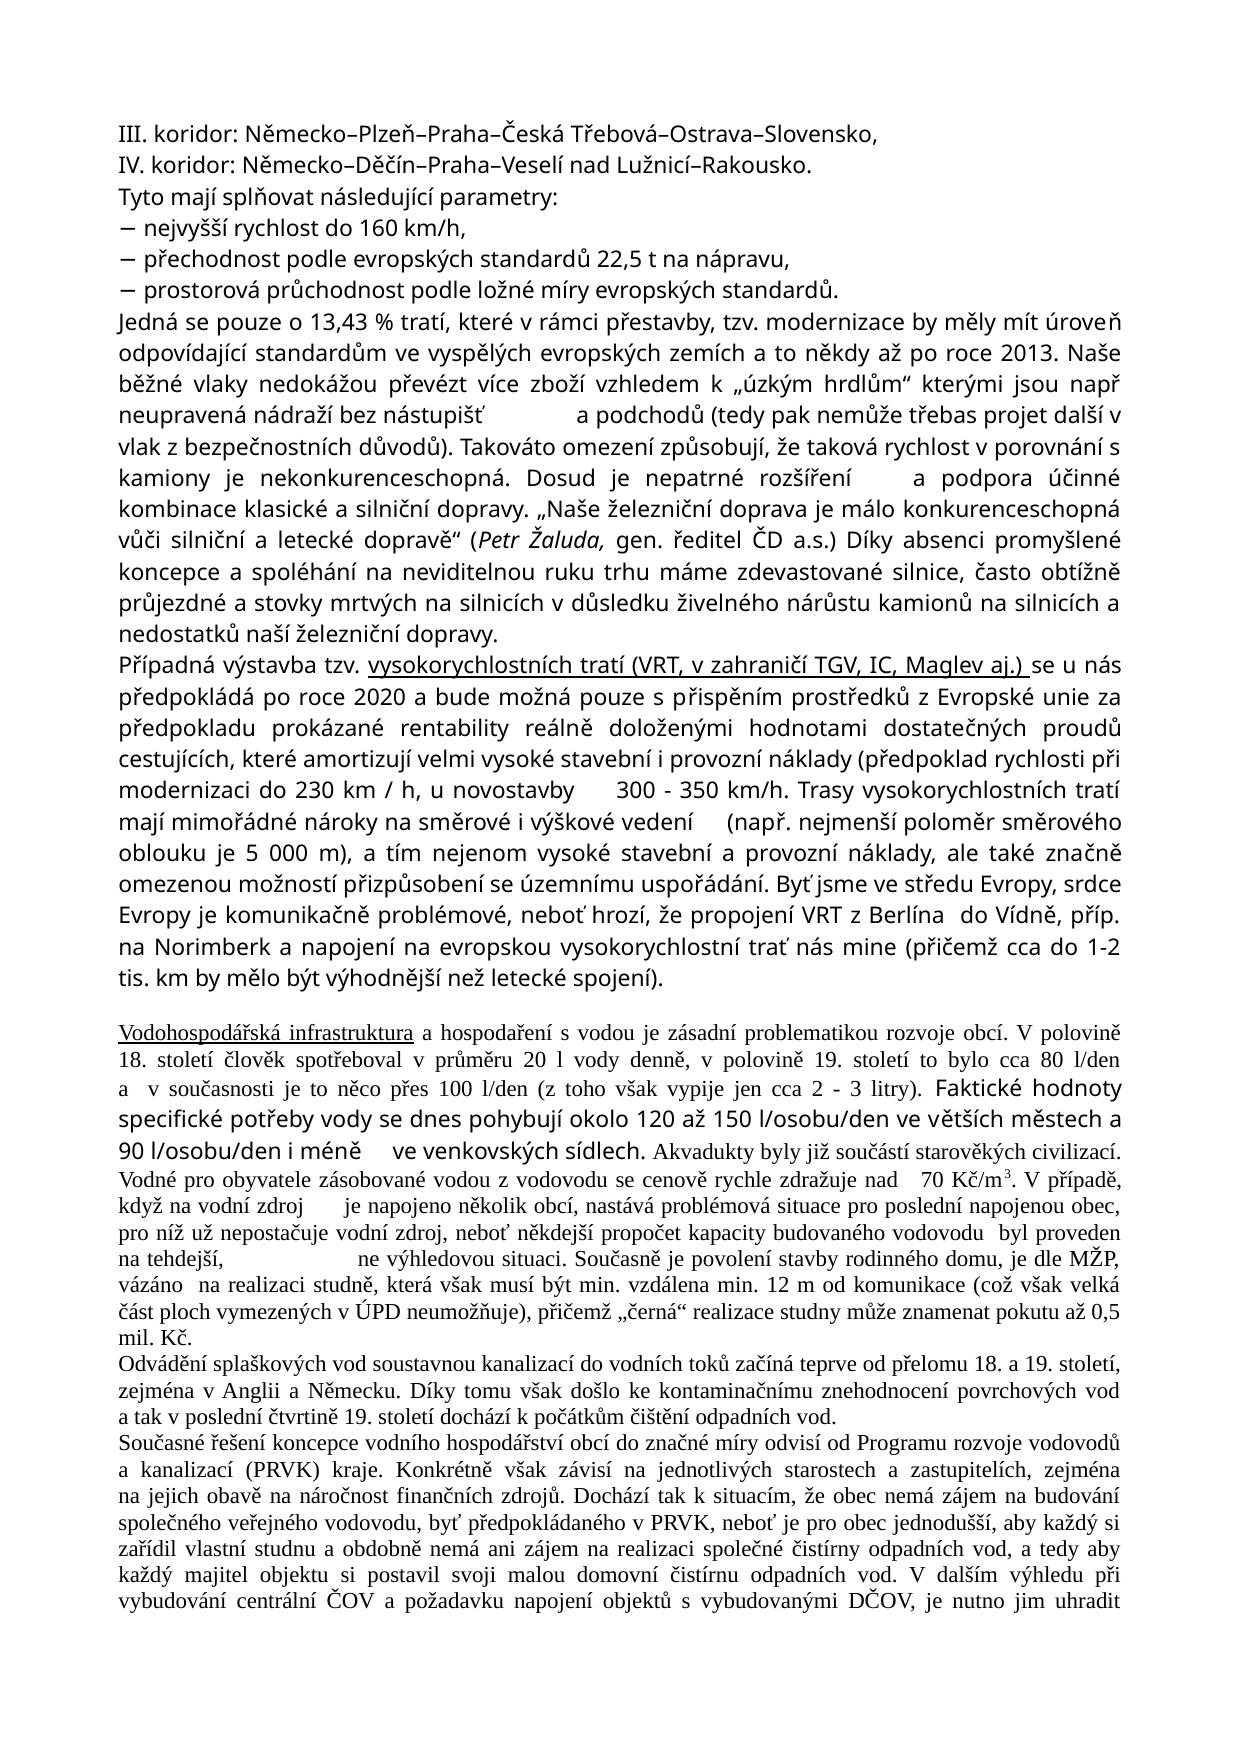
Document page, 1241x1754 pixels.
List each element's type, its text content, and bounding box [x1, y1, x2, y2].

text Odvádění splaškových vod soustavnou kanalizací do vodních toků začíná teprve od přelomu 18. a 19. století, zejména v Anglii a Německu. Díky tomu však došlo ke kontaminačnímu znehodnocení povrchových vod a tak v poslední čtvrtině 19. století dochází k počátkům čištění odpadních vod. [118, 1350, 1122, 1429]
text Případná výstavba tzv. vysokorychlostních tratí (VRT, v zahraničí TGV, IC, Maglev aj.) se u nás předpokládá po roce 2020 a bude možná pouze s přispěním prostředků z Evropské unie za předpokladu prokázané rentability reálně doloženými hodnotami dostatečných proudů cestujících, které amortizují velmi vysoké stavební i provozní náklady (předpoklad rychlosti při modernizaci do 230 km / h, u novostavby 300 - 350 km/h. Trasy vysokorychlostních tratí mají mimořádné nároky na směrové i výškové vedení (např. nejmenší poloměr směrového oblouku je 5 000 m), a tím nejenom vysoké stavební a provozní náklady, ale také značně omezenou možností přizpůsobení se územnímu uspořádání. Byť jsme ve středu Evropy, srdce Evropy je komunikačně problémové, neboť hrozí, že propojení VRT z Berlína do Vídně, příp. na Norimberk a napojení na evropskou vysokorychlostní trať nás mine (přičemž cca do 1-2 tis. km by mělo být výhodnější než letecké spojení). [118, 649, 1122, 993]
text Tyto mají splňovat následující parametry: [118, 181, 1122, 212]
text IV. koridor: Německo–Děčín–Praha–Veselí nad Lužnicí–Rakousko. [118, 149, 1122, 181]
text − prostorová průchodnost podle ložné míry evropských standardů. [118, 274, 1122, 306]
text − přechodnost podle evropských standardů 22,5 t na nápravu, [118, 243, 1122, 274]
text Současné řešení koncepce vodního hospodářství obcí do značné míry odvisí od Programu rozvoje vodovodů a kanalizací (PRVK) kraje. Konkrétně však závisí na jednotlivých starostech a zastupitelích, zejména na jejich obavě na náročnost finančních zdrojů. Dochází tak k situacím, že obec nemá zájem na budování společného veřejného vodovodu, byť předpokládaného v PRVK, neboť je pro obec jednodušší, aby každý si zařídil vlastní studnu a obdobně nemá ani zájem na realizaci společné čistírny odpadních vod, a tedy aby každý majitel objektu si postavil svoji malou domovní čistírnu odpadních vod. V dalším výhledu při vybudování centrální ČOV a požadavku napojení objektů s vybudovanými DČOV, je nutno jim uhradit [118, 1429, 1122, 1614]
text − nejvyšší rychlost do 160 km/h, [118, 212, 1122, 243]
text Jedná se pouze o 13,43 % tratí, které v rámci přestavby, tzv. modernizace by měly mít úroveň odpovídající standardům ve vyspělých evropských zemích a to někdy až po roce 2013. Naše běžné vlaky nedokážou převézt více zboží vzhledem k „úzkým hrdlům“ kterými jsou např neupravená nádraží bez nástupišť a podchodů (tedy pak nemůže třebas projet další v vlak z bezpečnostních důvodů). Takováto omezení způsobují, že taková rychlost v porovnání s kamiony je nekonkurenceschopná. Dosud je nepatrné rozšíření a podpora účinné kombinace klasické a silniční dopravy. „Naše železniční doprava je málo konkurenceschopná vůči silniční a letecké dopravě“ (Petr Žaluda, gen. ředitel ČD a.s.) Díky absenci promyšlené koncepce a spoléhání na neviditelnou ruku trhu máme zdevastované silnice, často obtížně průjezdné a stovky mrtvých na silnicích v důsledku živelného nárůstu kamionů na silnicích a nedostatků naší železniční dopravy. [118, 306, 1122, 649]
text Vodohospodářská infrastruktura a hospodaření s vodou je zásadní problematikou rozvoje obcí. V polovině 18. století člověk spotřeboval v průměru 20 l vody denně, v polovině 19. století to bylo cca 80 l/den a v současnosti je to něco přes 100 l/den (z toho však vypije jen cca 2 - 3 litry). Faktické hodnoty specifické potřeby vody se dnes pohybují okolo 120 až 150 l/osobu/den ve větších městech a 90 l/osobu/den i méně ve venkovských sídlech. Akvadukty byly již součástí starověkých civilizací. Vodné pro obyvatele zásobované vodou z vodovodu se cenově rychle zdražuje nad 70 Kč/m3. V případě, když na vodní zdroj je napojeno několik obcí, nastává problémová situace pro poslední napojenou obec, pro níž už nepostačuje vodní zdroj, neboť někdejší propočet kapacity budovaného vodovodu byl proveden na tehdejší, ne výhledovou situaci. Současně je povolení stavby rodinného domu, je dle MŽP, vázáno na realizaci studně, která však musí být min. vzdálena min. 12 m od komunikace (což však velká část ploch vymezených v ÚPD neumožňuje), přičemž „černá“ realizace studny může znamenat pokutu až 0,5 mil. Kč. [118, 1019, 1122, 1350]
text III. koridor: Německo–Plzeň–Praha–Česká Třebová–Ostrava–Slovensko, [118, 118, 1122, 149]
